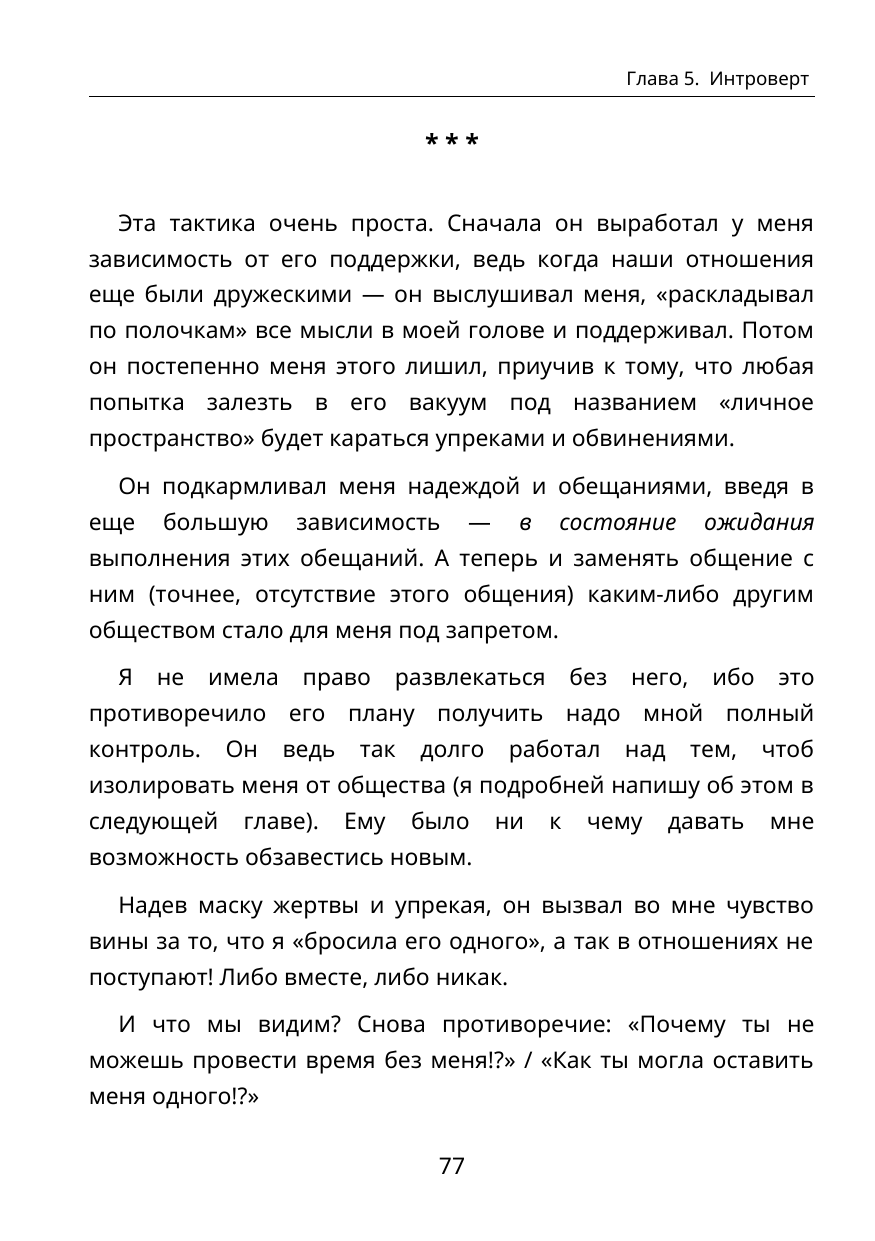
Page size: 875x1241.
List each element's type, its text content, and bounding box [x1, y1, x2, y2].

subtitle * * * [88, 126, 815, 160]
text Надев маску жертвы и упрекая, он вызвал во мне чувство вины за то, что я «бросила его одного», а так в отношениях не поступают! Либо вместе, либо никак. [88, 889, 815, 992]
text Я не имела право развлекаться без него, ибо это противоречило его плану получить надо мной полный контроль. Он ведь так долго работал над тем, чтоб изолировать меня от общества (я подробней напишу об этом в следующей главе). Ему было ни к чему давать мне возможность обзавестись новым. [88, 661, 815, 872]
text Он подкармливал меня надеждой и обещаниями, введя в еще большую зависимость — в состояние ожидания выполнения этих обещаний. А теперь и заменять общение с ним (точнее, отсутствие этого общения) каким-либо другим обществом стало для меня под запретом. [88, 470, 815, 645]
text Эта тактика очень проста. Сначала он выработал у меня зависимость от его поддержки, ведь когда наши отношения еще были дружескими — он выслушивал меня, «раскладывал по полочкам» все мысли в моей голове и поддерживал. Потом он постепенно меня этого лишил, приучив к тому, что любая попытка залезть в его вакуум под названием «личное пространство» будет караться упреками и обвинениями. [88, 207, 815, 453]
text И что мы видим? Снова противоречие: «Почему ты не можешь провести время без меня!?» / «Как ты могла оставить меня одного!?» [88, 1008, 815, 1111]
